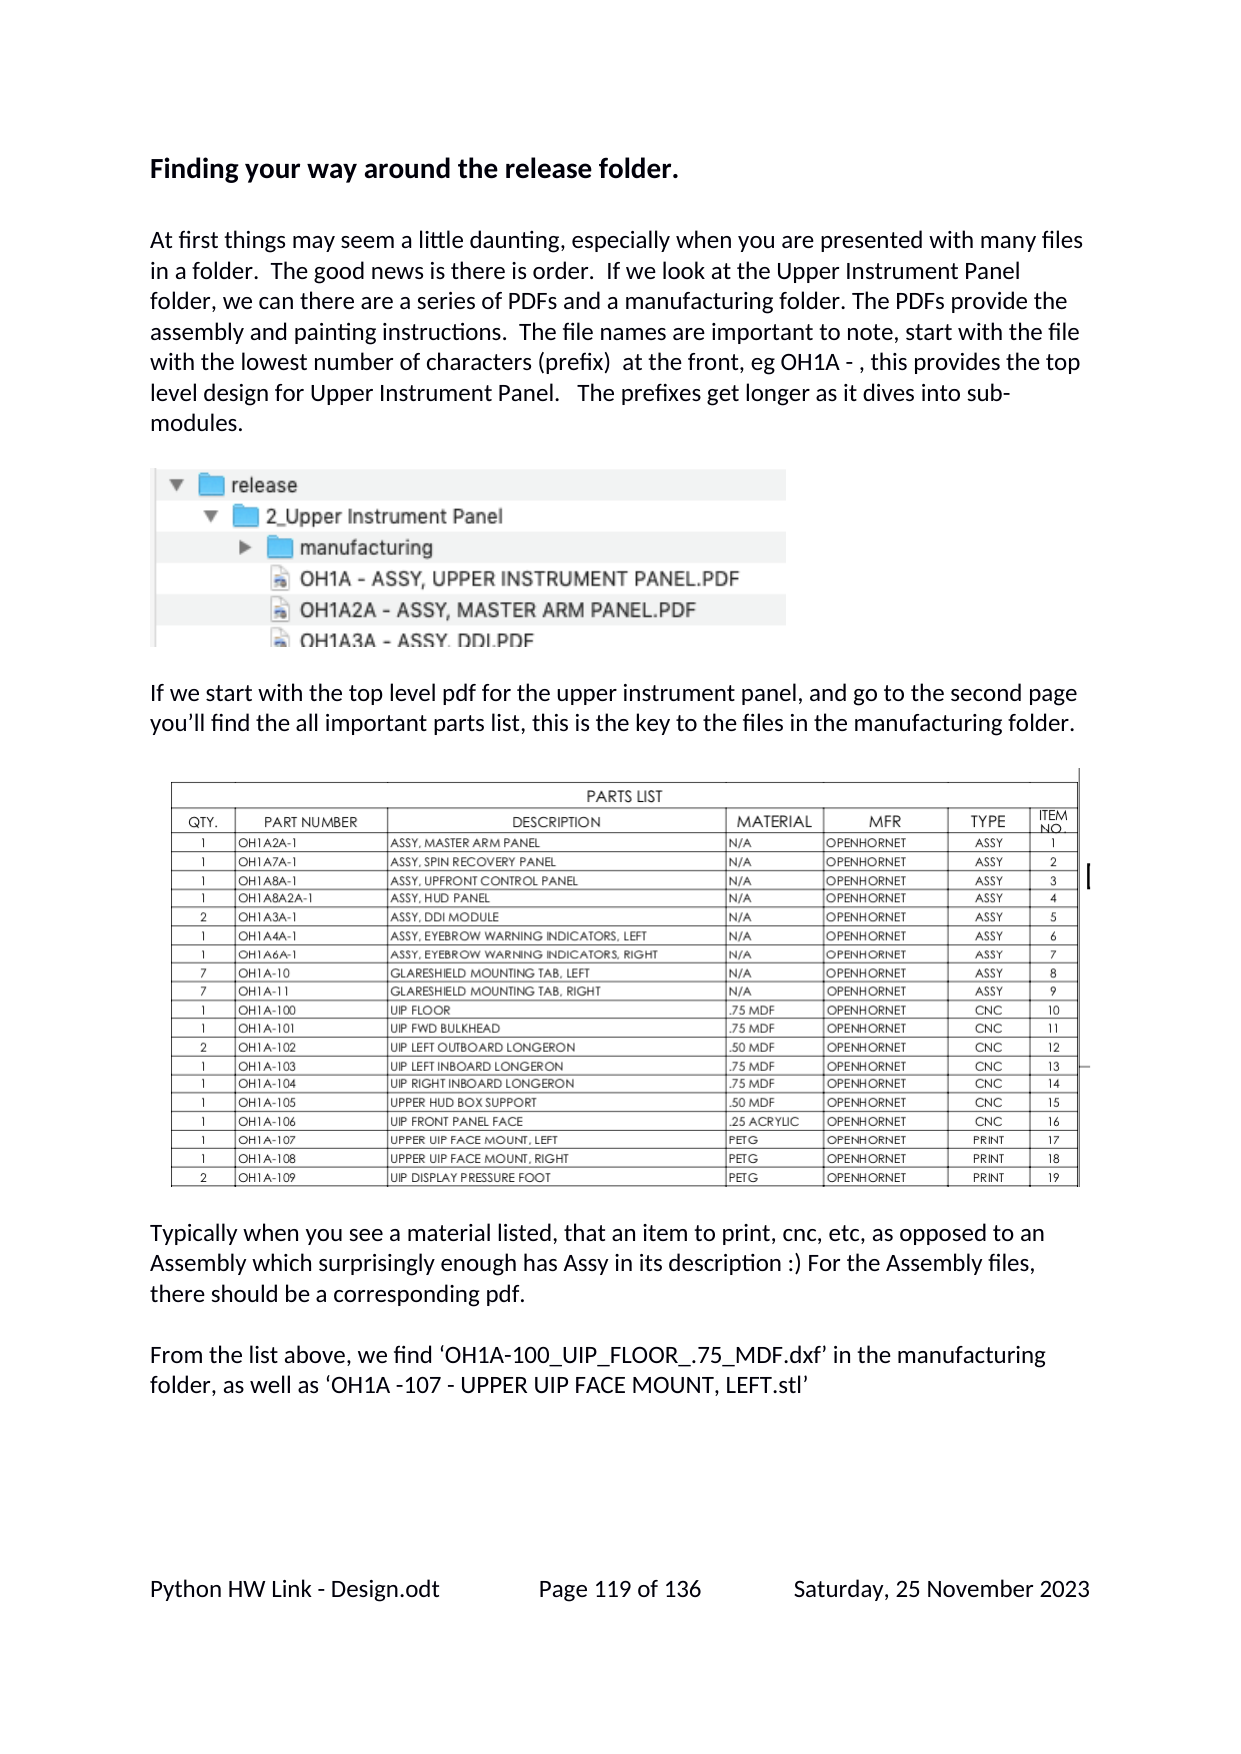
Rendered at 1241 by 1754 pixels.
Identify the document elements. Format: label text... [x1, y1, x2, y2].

text From the list above, we find ‘OH1A-100_UIP_FLOOR_.75_MDF.dxf’ in the manufacturing folder, as well as ‘OH1A -107 - UPPER UIP FACE MOUNT, LEFT.stl’ [150, 1339, 1090, 1400]
subtitle Finding your way around the release folder. [150, 150, 1090, 186]
text At first things may seem a little daunting, especially when you are presented with many files in a folder. The good news is there is order. If we look at the Upper Instrument Panel folder, we can there are a series of PDFs and a manufacturing folder. The PDFs provide the assembly and painting instructions. The file names are important to note, start with the file with the lowest number of characters (prefix) at the front, eg OH1A - , this provides the top level design for Upper Instrument Panel. The prefixes get longer as it dives into sub-modules. [150, 224, 1090, 438]
text Typically when you see a material listed, that an item to print, cnc, etc, as opposed to an Assembly which surprisingly enough has Assy in its description :) For the Assembly files, there should be a corresponding pdf. [150, 1217, 1090, 1308]
picture [150, 468, 786, 647]
text If we start with the top level pdf for the upper instrument panel, and go to the second page you’ll find the all important parts list, this is the key to the files in the manufacturing folder. [150, 677, 1090, 738]
picture [150, 768, 1091, 1187]
